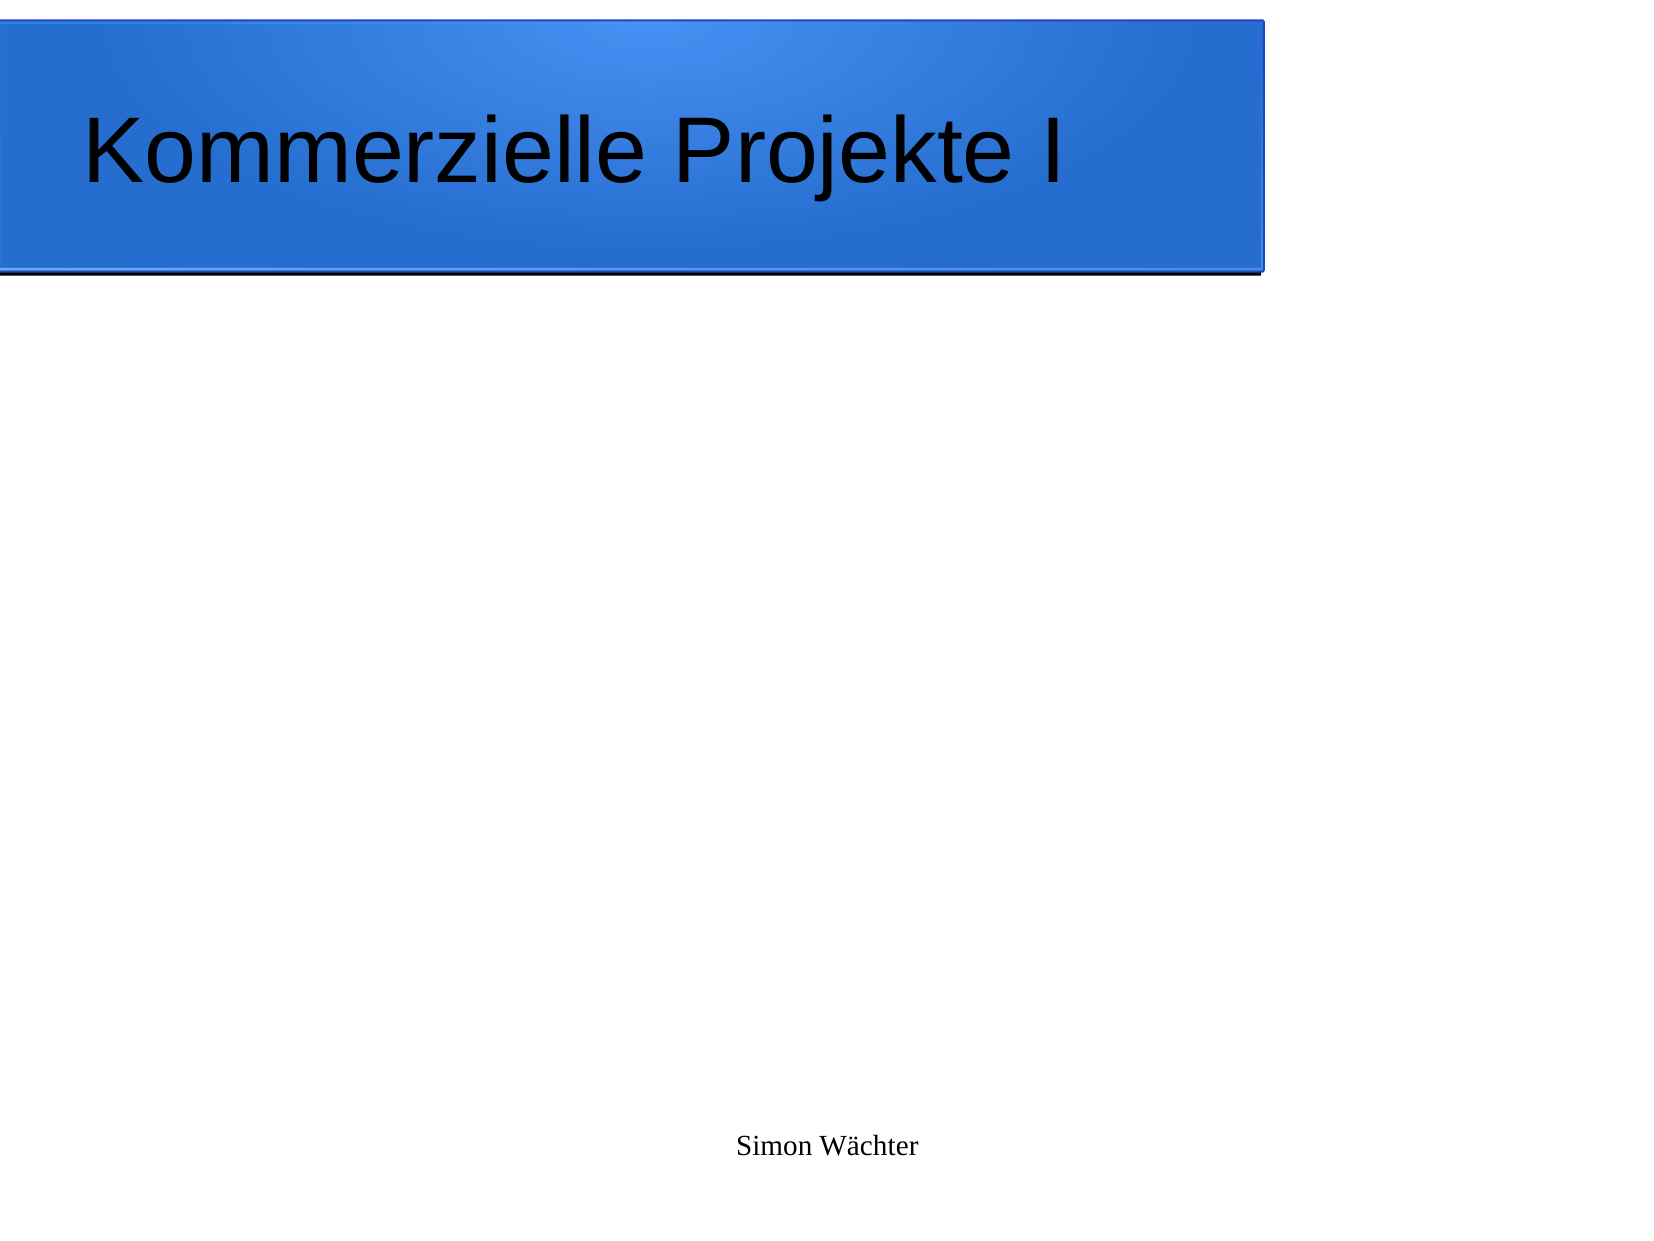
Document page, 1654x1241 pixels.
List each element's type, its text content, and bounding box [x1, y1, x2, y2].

title Kommerzielle Projekte I [82, 47, 1235, 252]
